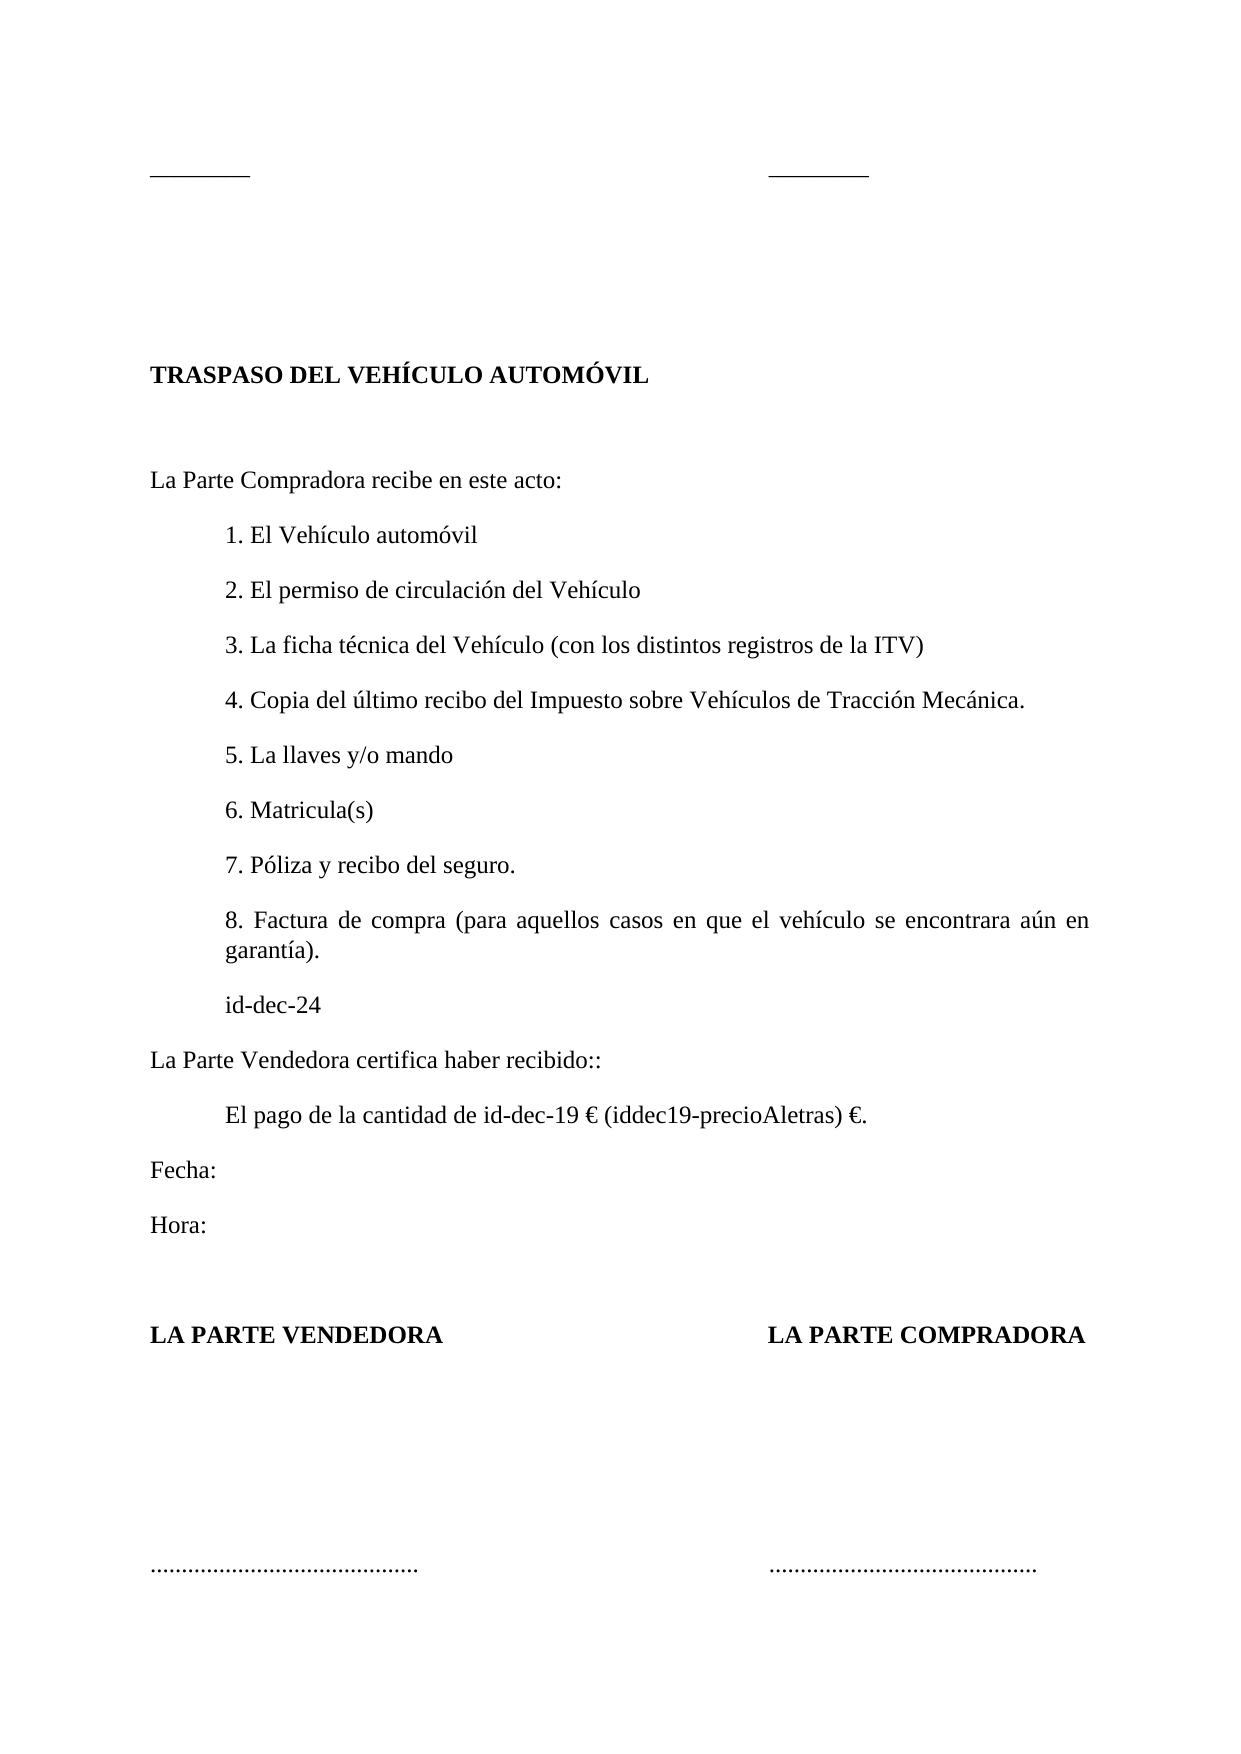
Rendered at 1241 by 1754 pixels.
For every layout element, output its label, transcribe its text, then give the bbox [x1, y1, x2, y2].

text Hora: [150, 1209, 1090, 1239]
text 6. Matricula(s) [225, 794, 1090, 824]
text El pago de la cantidad de id-dec-19 € (iddec19-precioAletras) €. [225, 1099, 1090, 1129]
text 7. Póliza y recibo del seguro. [225, 849, 1090, 879]
text 3. La ficha técnica del Vehículo (con los distintos registros de la ITV) [225, 629, 1090, 659]
text La Parte Vendedora certifica haber recibido:: [150, 1044, 1090, 1074]
text ________ ________ [150, 150, 1090, 180]
text 2. El permiso de circulación del Vehículo [225, 574, 1090, 604]
text id-dec-24 [225, 989, 1090, 1019]
text LA PARTE VENDEDORA LA PARTE COMPRADORA [150, 1319, 1090, 1349]
text Fecha: [150, 1154, 1090, 1184]
text 8. Factura de compra (para aquellos casos en que el vehículo se encontrara aún en garantía). [225, 904, 1090, 964]
text La Parte Compradora recibe en este acto: [150, 464, 1090, 494]
text 1. El Vehículo automóvil [225, 519, 1090, 549]
text 5. La llaves y/o mando [225, 739, 1090, 769]
text TRASPASO DEL VEHÍCULO AUTOMÓVIL [150, 360, 1090, 389]
text 4. Copia del último recibo del Impuesto sobre Vehículos de Tracción Mecánica. [225, 684, 1090, 714]
text ........................................... ........................................... [150, 1459, 1090, 1577]
